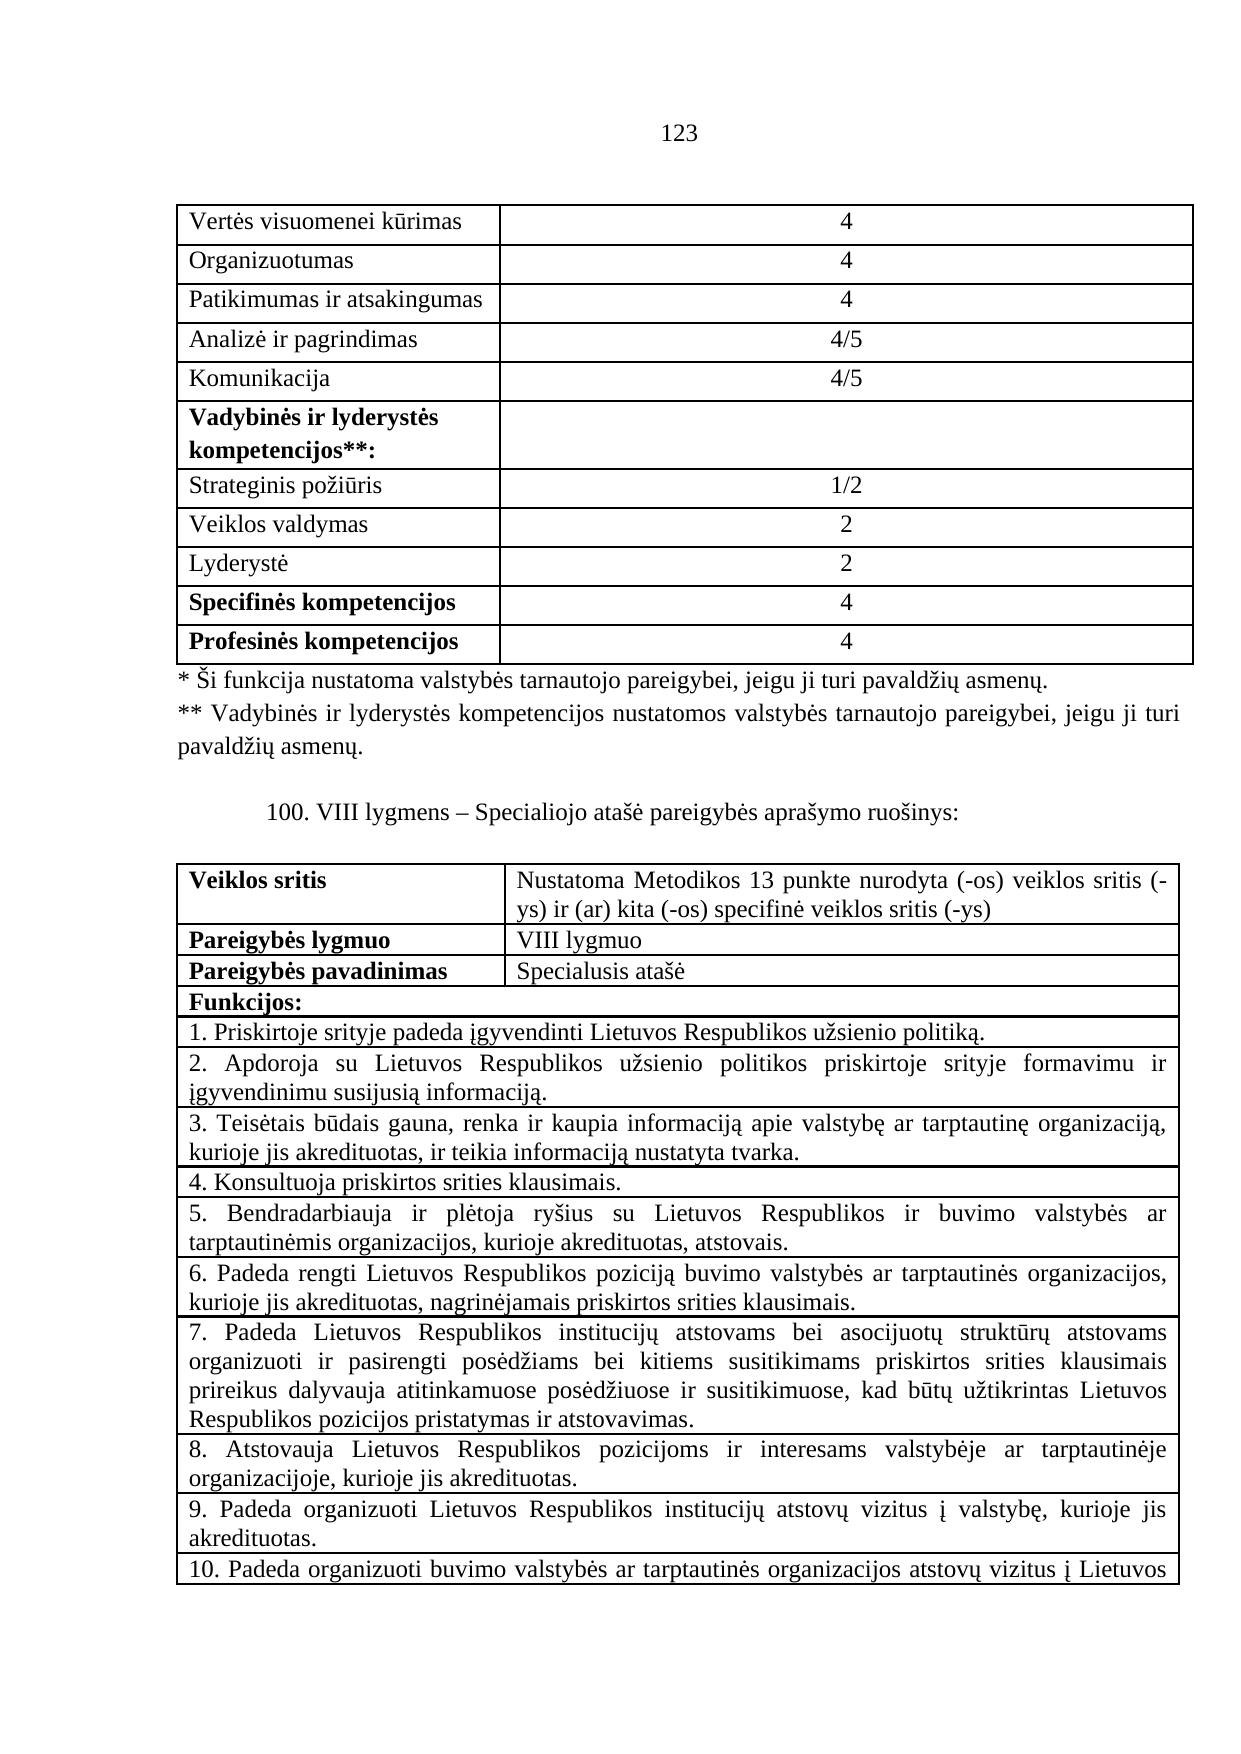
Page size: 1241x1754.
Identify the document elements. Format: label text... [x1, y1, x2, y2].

table_cell Analizė ir pagrindimas [178, 324, 499, 361]
table_cell Vertės visuomenei kūrimas [178, 206, 499, 243]
table_cell 4 [501, 285, 1192, 322]
table_cell Patikimumas ir atsakingumas [178, 285, 499, 322]
table_cell 8. Atstovauja Lietuvos Respublikos pozicijoms ir interesams valstybėje ar tarptautinėje organizacijoje, kurioje jis akredituotas. [178, 1435, 1178, 1492]
text 100. VIII lygmens – Specialiojo atašė pareigybės aprašymo ruošinys: [177, 797, 1181, 826]
table_cell 5. Bendradarbiauja ir plėtoja ryšius su Lietuvos Respublikos ir buvimo valstybės ar tarptautinėmis organizacijos, kurioje akredituotas, atstovais. [178, 1198, 1178, 1256]
table_cell 6. Padeda rengti Lietuvos Respublikos poziciją buvimo valstybės ar tarptautinės organizacijos, kurioje jis akredituotas, nagrinėjamais priskirtos srities klausimais. [178, 1258, 1178, 1315]
table_cell Pareigybės pavadinimas [178, 956, 504, 984]
table_cell Veiklos valdymas [178, 509, 499, 546]
table_cell VIII lygmuo [506, 925, 1178, 954]
table_cell 1/2 [501, 470, 1192, 507]
table_cell [501, 402, 1192, 468]
table_cell Organizuotumas [178, 246, 499, 282]
table_cell 7. Padeda Lietuvos Respublikos institucijų atstovams bei asocijuotų struktūrų atstovams organizuoti ir pasirengti posėdžiams bei kitiems susitikimams priskirtos srities klausimais prireikus dalyvauja atitinkamuose posėdžiuose ir susitikimuose, kad būtų užtikrintas Lietuvos Respublikos pozicijos pristatymas ir atstovavimas. [178, 1318, 1178, 1432]
table_cell 9. Padeda organizuoti Lietuvos Respublikos institucijų atstovų vizitus į valstybę, kurioje jis akredituotas. [178, 1494, 1178, 1552]
table_header Veiklos sritis [178, 865, 504, 923]
table_header Nustatoma Metodikos 13 punkte nurodyta (-os) veiklos sritis (-ys) ir (ar) kita (-os) specifinė veiklos sritis (-ys) [506, 865, 1178, 923]
table_cell 4 [501, 587, 1192, 624]
table_cell Specifinės kompetencijos [178, 587, 499, 624]
table_cell Profesinės kompetencijos [178, 626, 499, 663]
table_cell Strateginis požiūris [178, 470, 499, 507]
table_cell 4/5 [501, 363, 1192, 400]
table_cell 4. Konsultuoja priskirtos srities klausimais. [178, 1168, 1178, 1196]
text * Ši funkcija nustatoma valstybės tarnautojo pareigybei, jeigu ji turi pavaldžių asmenų. [177, 665, 1181, 694]
table_cell 10. Padeda organizuoti buvimo valstybės ar tarptautinės organizacijos atstovų vizitus į Lietuvos [178, 1554, 1178, 1582]
table_cell 2. Apdoroja su Lietuvos Respublikos užsienio politikos priskirtoje srityje formavimu ir įgyvendinimu susijusią informaciją. [178, 1048, 1178, 1106]
text ** Vadybinės ir lyderystės kompetencijos nustatomos valstybės tarnautojo pareigybei, jeigu ji turi pavaldžių asmenų. [177, 698, 1181, 760]
table_cell Pareigybės lygmuo [178, 925, 504, 954]
table_cell 4 [501, 206, 1192, 243]
table_cell Komunikacija [178, 363, 499, 400]
table_cell Specialusis atašė [506, 956, 1178, 984]
table_cell 4 [501, 246, 1192, 282]
table_cell 3. Teisėtais būdais gauna, renka ir kaupia informaciją apie valstybę ar tarptautinę organizaciją, kurioje jis akredituotas, ir teikia informaciją nustatyta tvarka. [178, 1108, 1178, 1165]
table_cell Vadybinės ir lyderystės kompetencijos**: [178, 402, 499, 468]
table_cell 4 [501, 626, 1192, 663]
table_cell Lyderystė [178, 548, 499, 585]
table_cell 2 [501, 548, 1192, 585]
table_cell 2 [501, 509, 1192, 546]
table_cell Funkcijos: [178, 987, 1178, 1015]
table_cell 1. Priskirtoje srityje padeda įgyvendinti Lietuvos Respublikos užsienio politiką. [178, 1018, 1178, 1046]
table_cell 4/5 [501, 324, 1192, 361]
